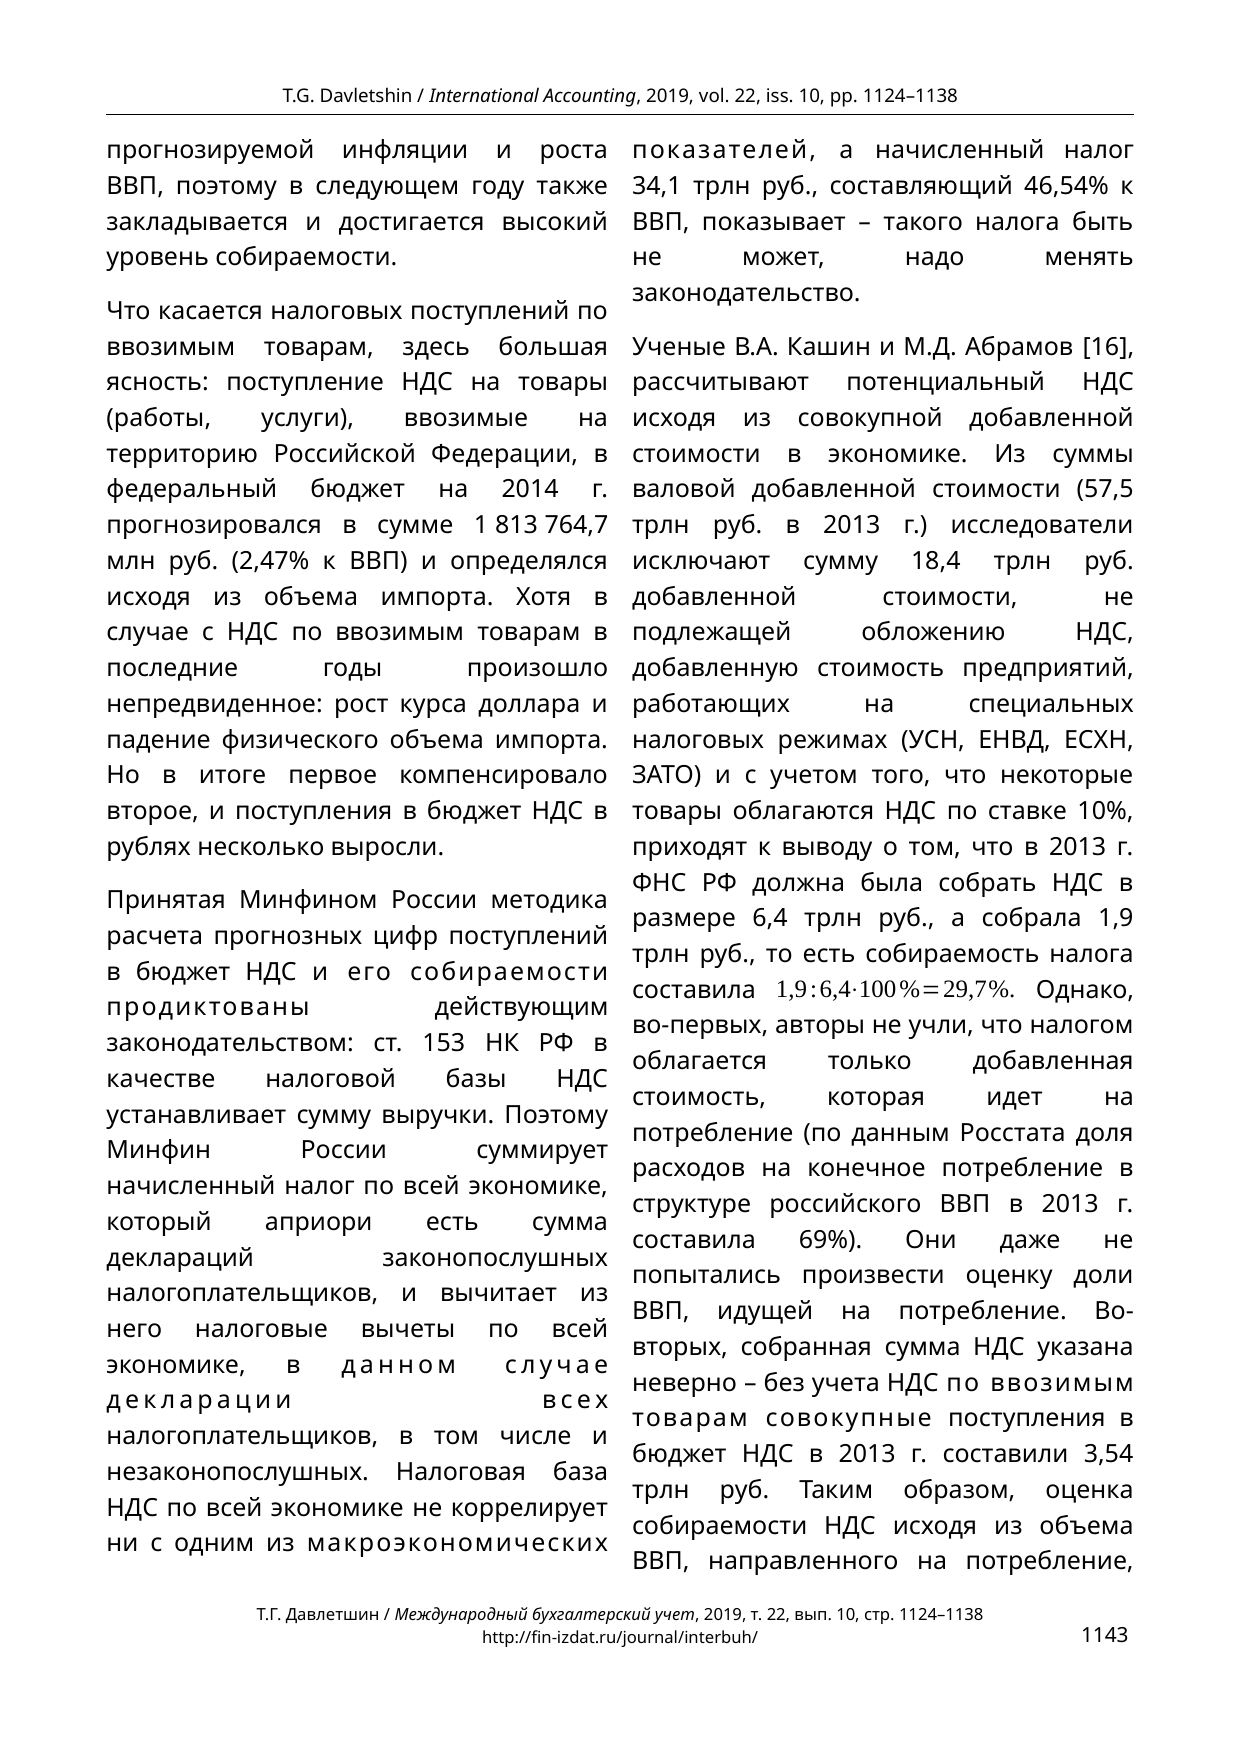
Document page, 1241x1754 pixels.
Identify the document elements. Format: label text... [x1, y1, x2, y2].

text Принятая Минфином России методика расчета прогнозных цифр поступлений в бюджет НДС и его собираемости продиктованы действующим законодательством: ст. 153 НК РФ в качестве налоговой базы НДС устанавливает сумму выручки. Поэтому Минфин России суммирует начисленный налог по всей экономике, который априори есть сумма деклараций законопослушных налогоплательщиков, и вычитает из него налоговые вычеты по всей экономике, в данном случае декларации всех налогоплательщиков, в том числе и незаконопослушных. Налоговая база НДС по всей экономике не коррелирует ни с одним из макроэкономических [106, 882, 608, 1559]
text Что касается налоговых поступлений по ввозимым товарам, здесь большая ясность: поступление НДС на товары (работы, услуги), ввозимые на территорию Российской Федерации, в федеральный бюджет на 2014 г. прогнозировался в сумме 1 813 764,7 млн руб. (2,47% к ВВП) и определялся исходя из объема импорта. Хотя в случае с НДС по ввозимым товарам в последние годы произошло непредвиденное: рост курса доллара и падение физического объема импорта. Но в итоге первое компенсировало второе, и поступления в бюджет НДС в рублях несколько выросли. [106, 292, 608, 862]
text Ученые В.А. Кашин и М.Д. Абрамов [16], рассчитывают потенциальный НДС исходя из совокупной добавленной стоимости в экономике. Из суммы валовой добавленной стоимости (57,5 трлн руб. в 2013 г.) исследователи исключают сумму 18,4 трлн руб. добавленной стоимости, не подлежащей обложению НДС, добавленную стоимость предприятий, работающих на специальных налоговых режимах (УСН, ЕНВД, ЕСХН, ЗАТО) и с учетом того, что некоторые товары облагаются НДС по ставке 10%, приходят к выводу о том, что в 2013 г. ФНС РФ должна была собрать НДС в размере 6,4 трлн руб., а собрала 1,9 трлн руб., то есть собираемость налога составила Однако, во-первых, авторы не учли, что налогом облагается только добавленная стоимость, которая идет на потребление (по данным Росстата доля расходов на конечное потребление в структуре российского ВВП в 2013 г. составила 69%). Они даже не попытались произвести оценку доли ВВП, идущей на потребление. Во-вторых, собранная сумма НДС указана неверно – без учета НДС по ввозимым товарам совокупные поступления в бюджет НДС в 2013 г. составили 3,54 трлн руб. Таким образом, оценка собираемости НДС исходя из объема ВВП, направленного на потребление, [632, 328, 1134, 1577]
text прогнозируемой инфляции и роста ВВП, поэтому в следующем году также закладывается и достигается высокий уровень собираемости. [106, 132, 608, 273]
text показателей, а начисленный налог 34,1 трлн руб., составляющий 46,54% к ВВП, показывает – такого налога быть не может, надо менять законодательство. [632, 132, 1134, 309]
